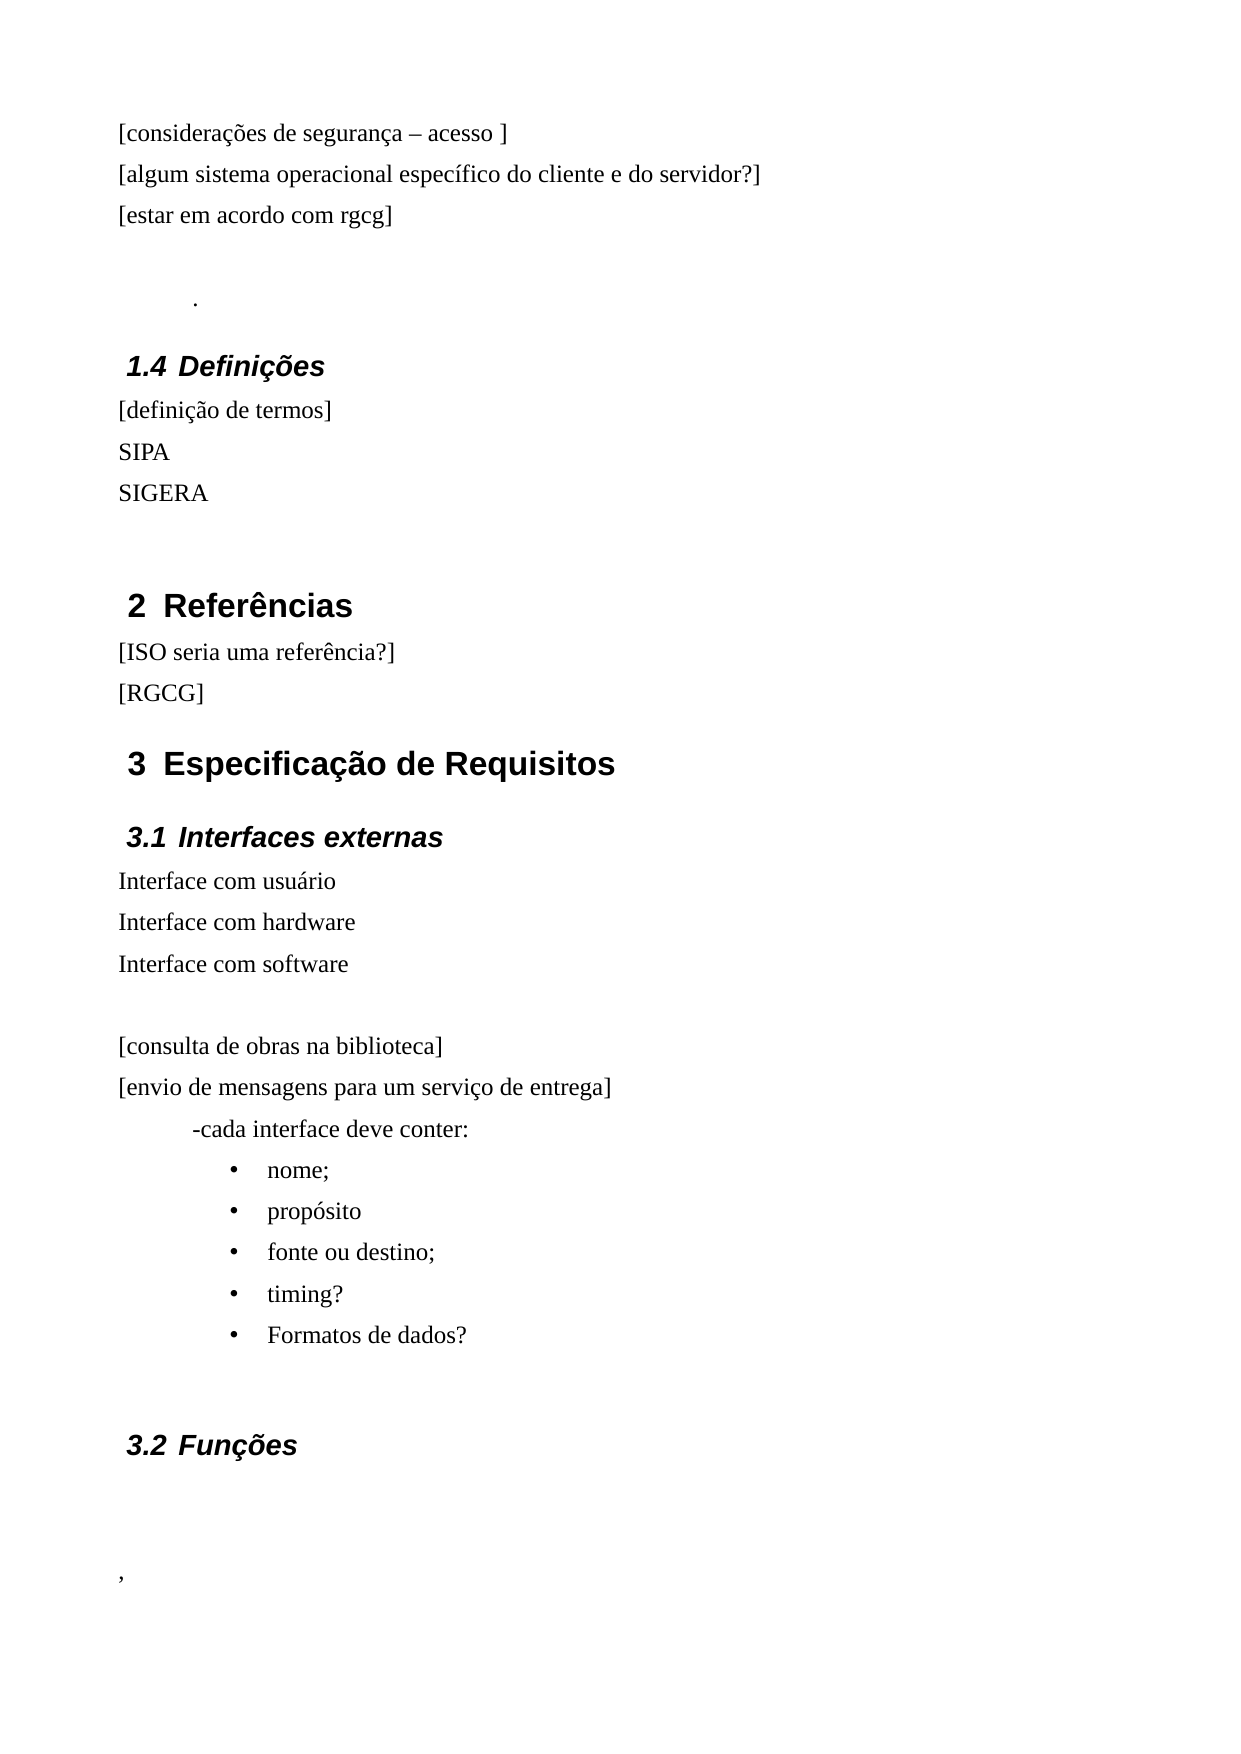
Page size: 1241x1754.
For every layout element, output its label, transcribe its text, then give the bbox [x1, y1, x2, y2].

text [RGCG] [118, 678, 1122, 707]
text -cada interface deve conter: [118, 1114, 1122, 1142]
subtitle Especificação de Requisitos [118, 744, 1122, 783]
text [ISO seria uma referência?] [118, 637, 1122, 665]
text , [118, 1556, 1122, 1585]
text [considerações de segurança – acesso ] [118, 118, 1122, 147]
list fonte ou destino; [229, 1237, 1122, 1266]
text SIPA [118, 437, 1122, 465]
list Formatos de dados? [229, 1320, 1122, 1349]
text [envio de mensagens para um serviço de entrega] [118, 1072, 1122, 1101]
list propósito [229, 1196, 1122, 1225]
text . [118, 283, 1122, 312]
text Interface com hardware [118, 907, 1122, 936]
subtitle Definições [118, 349, 1122, 383]
text [consulta de obras na biblioteca] [118, 1031, 1122, 1060]
text [estar em acordo com rgcg] [118, 201, 1122, 229]
text [definição de termos] [118, 395, 1122, 424]
subtitle Interfaces externas [118, 820, 1122, 854]
text Interface com software [118, 949, 1122, 977]
list timing? [229, 1279, 1122, 1307]
text Interface com usuário [118, 866, 1122, 895]
list nome; [229, 1155, 1122, 1184]
text SIGERA [118, 478, 1122, 507]
text [algum sistema operacional específico do cliente e do servidor?] [118, 159, 1122, 188]
subtitle Referências [118, 585, 1122, 624]
subtitle Funções [118, 1427, 1122, 1461]
